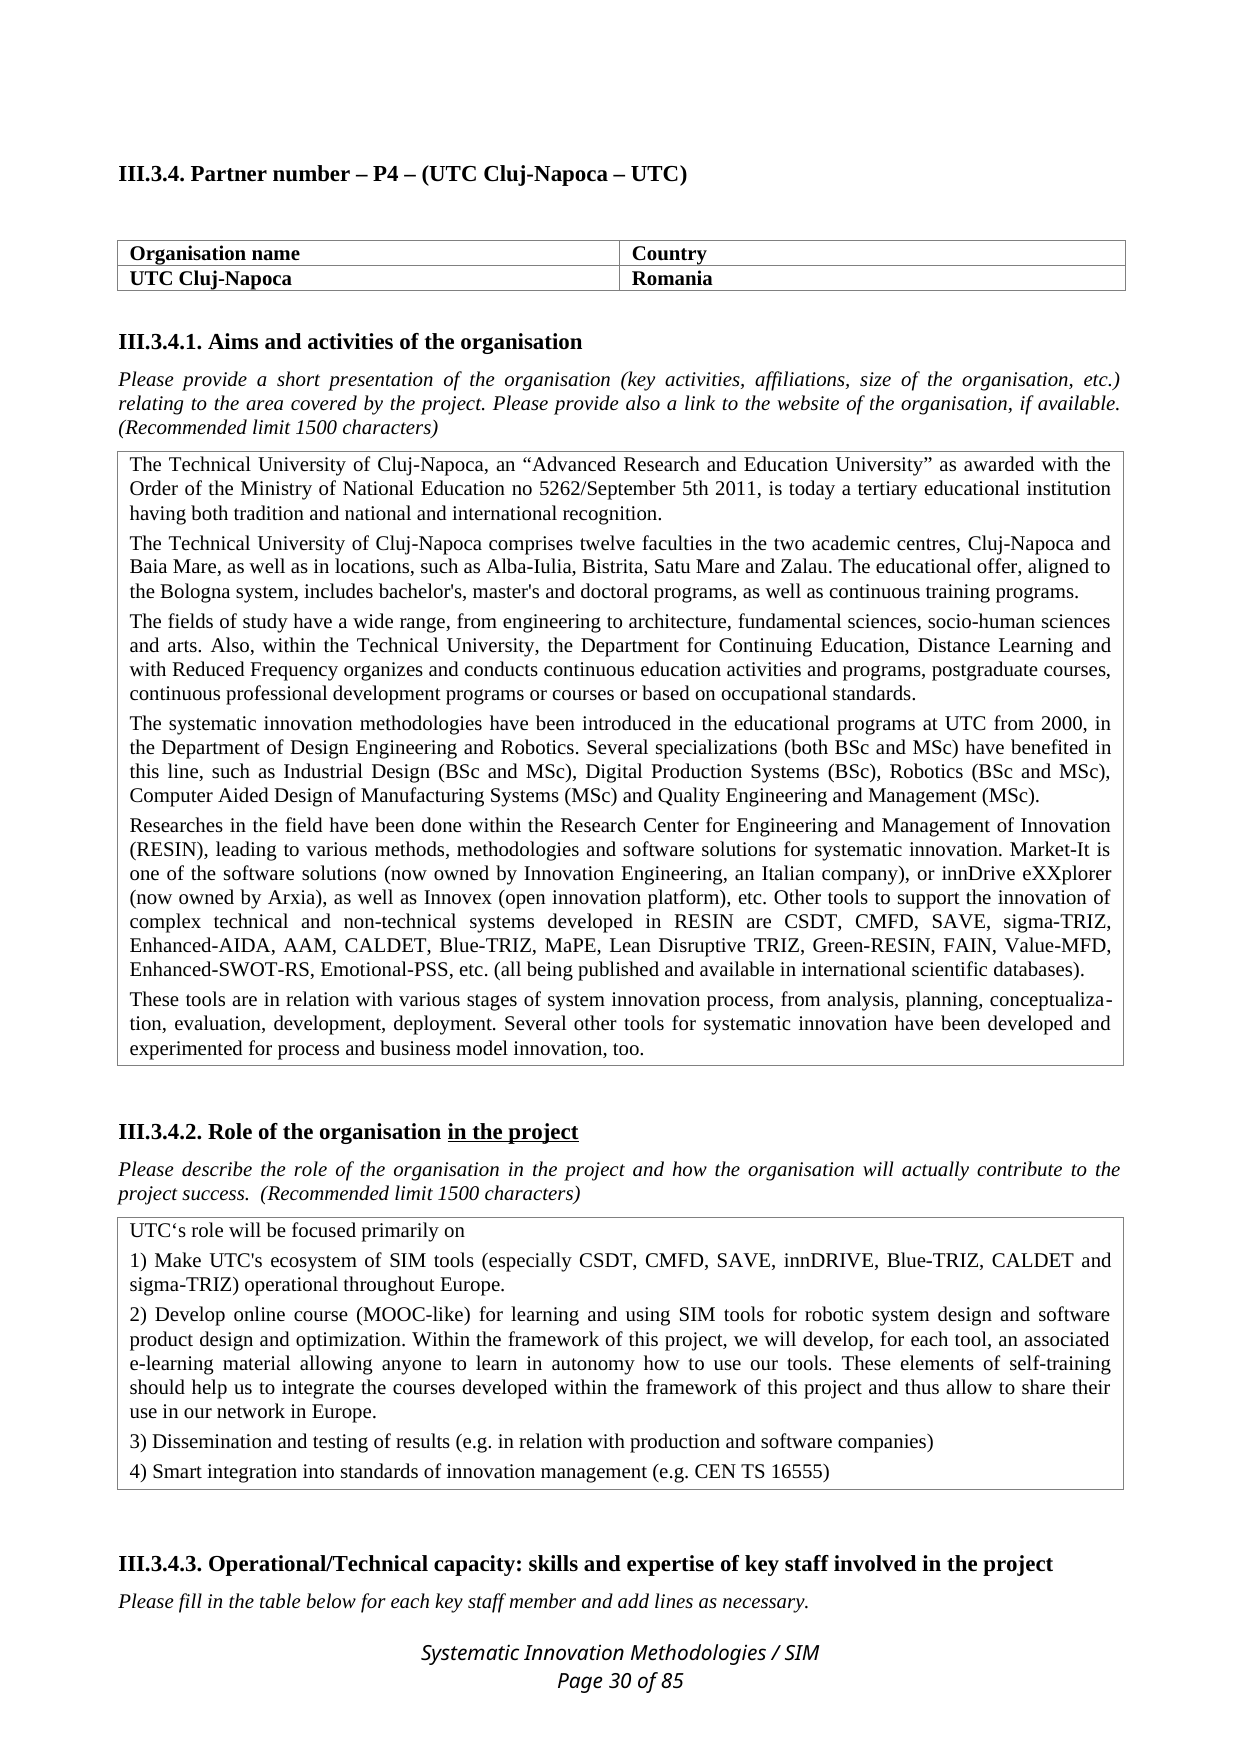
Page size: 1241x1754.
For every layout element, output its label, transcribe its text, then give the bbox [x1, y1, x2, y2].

table_header Country [620, 241, 1125, 265]
text III.3.4.1. Aims and activities of the organisation [118, 328, 1122, 354]
table_cell UTC Cluj-Napoca [118, 266, 619, 290]
text III.3.4.3. Operational/Technical capacity: skills and expertise of key staff involved in the project [118, 1550, 1122, 1577]
table_header The Technical University of Cluj-Napoca, an “Advanced Research and Education University” as awarded with the Order of the Ministry of National Education no 5262/September 5th 2011, is today a tertiary educational institution having both tradition and national and international recognition. The Technical University of Cluj-Napoca comprises twelve faculties in the two academic centres, Cluj-Napoca and Baia Mare, as well as in locations, such as Alba-Iulia, Bistrita, Satu Mare and Zalau. The educational offer, aligned to the Bologna system, includes bachelor's, master's and doctoral programs, as well as continuous training programs. The fields of study have a wide range, from engineering to architecture, fundamental sciences, socio-human sciences and arts. Also, within the Technical University, the Department for Continuing Education, Distance Learning and with Reduced Frequency organizes and conducts continuous education activities and programs, postgraduate courses, continuous professional development programs or courses or based on occupational standards. The systematic innovation methodologies have been introduced in the educational programs at UTC from 2000, in the Department of Design Engineering and Robotics. Several specializations (both BSc and MSc) have benefited in this line, such as Industrial Design (BSc and MSc), Digital Production Systems (BSc), Robotics (BSc and MSc), Computer Aided Design of Manufacturing Systems (MSc) and Quality Engineering and Management (MSc). Researches in the field have been done within the Research Center for Engineering and Management of Innovation (RESIN), leading to various methods, methodologies and software solutions for systematic innovation. Market-It is one of the software solutions (now owned by Innovation Engineering, an Italian company), or innDrive eXXplorer (now owned by Arxia), as well as Innovex (open innovation platform), etc. Other tools to support the innovation of complex technical and non-technical systems developed in RESIN are CSDT, CMFD, SAVE, sigma-TRIZ, Enhanced-AIDA, AAM, CALDET, Blue-TRIZ, MaPE, Lean Disruptive TRIZ, Green-RESIN, FAIN, Value-MFD, Enhanced-SWOT-RS, Emotional-PSS, etc. (all being published and available in international scientific databases). These tools are in relation with various stages of system innovation process, from analysis, planning, conceptualiza­tion, evaluation, development, deployment. Several other tools for systematic innovation have been developed and experimented for process and business model innovation, too. [118, 452, 1123, 1065]
table_cell Romania [620, 266, 1125, 290]
table_header UTC‘s role will be focused primarily on 1) Make UTC's ecosystem of SIM tools (especially CSDT, CMFD, SAVE, innDRIVE, Blue-TRIZ, CALDET and sigma-TRIZ) operational throughout Europe. 2) Develop online course (MOOC-like) for learning and using SIM tools for robotic system design and software product design and optimization. Within the framework of this project, we will develop, for each tool, an associated e-learning material allowing anyone to learn in autonomy how to use our tools. These elements of self-training should help us to integrate the courses developed within the framework of this project and thus allow to share their use in our network in Europe. 3) Dissemination and testing of results (e.g. in relation with production and software companies) 4) Smart integration into standards of innovation management (e.g. CEN TS 16555) [118, 1218, 1123, 1489]
table_header Organisation name [118, 241, 619, 265]
text Please fill in the table below for each key staff member and add lines as necessary. [118, 1589, 1122, 1613]
text Please provide a short presentation of the organisation (key activities, affiliations, size of the organisation, etc.) relating to the area covered by the project. Please provide also a link to the website of the organisation, if available. (Recommended limit 1500 characters) [118, 367, 1122, 439]
text Please describe the role of the organisation in the project and how the organisation will actually contribute to the project success. (Recommended limit 1500 characters) [118, 1157, 1122, 1205]
subtitle III.3.4. Partner number – P4 – (UTC Cluj-Napoca – UTC) [118, 160, 1122, 187]
text III.3.4.2. Role of the organisation in the project [118, 1118, 1122, 1144]
